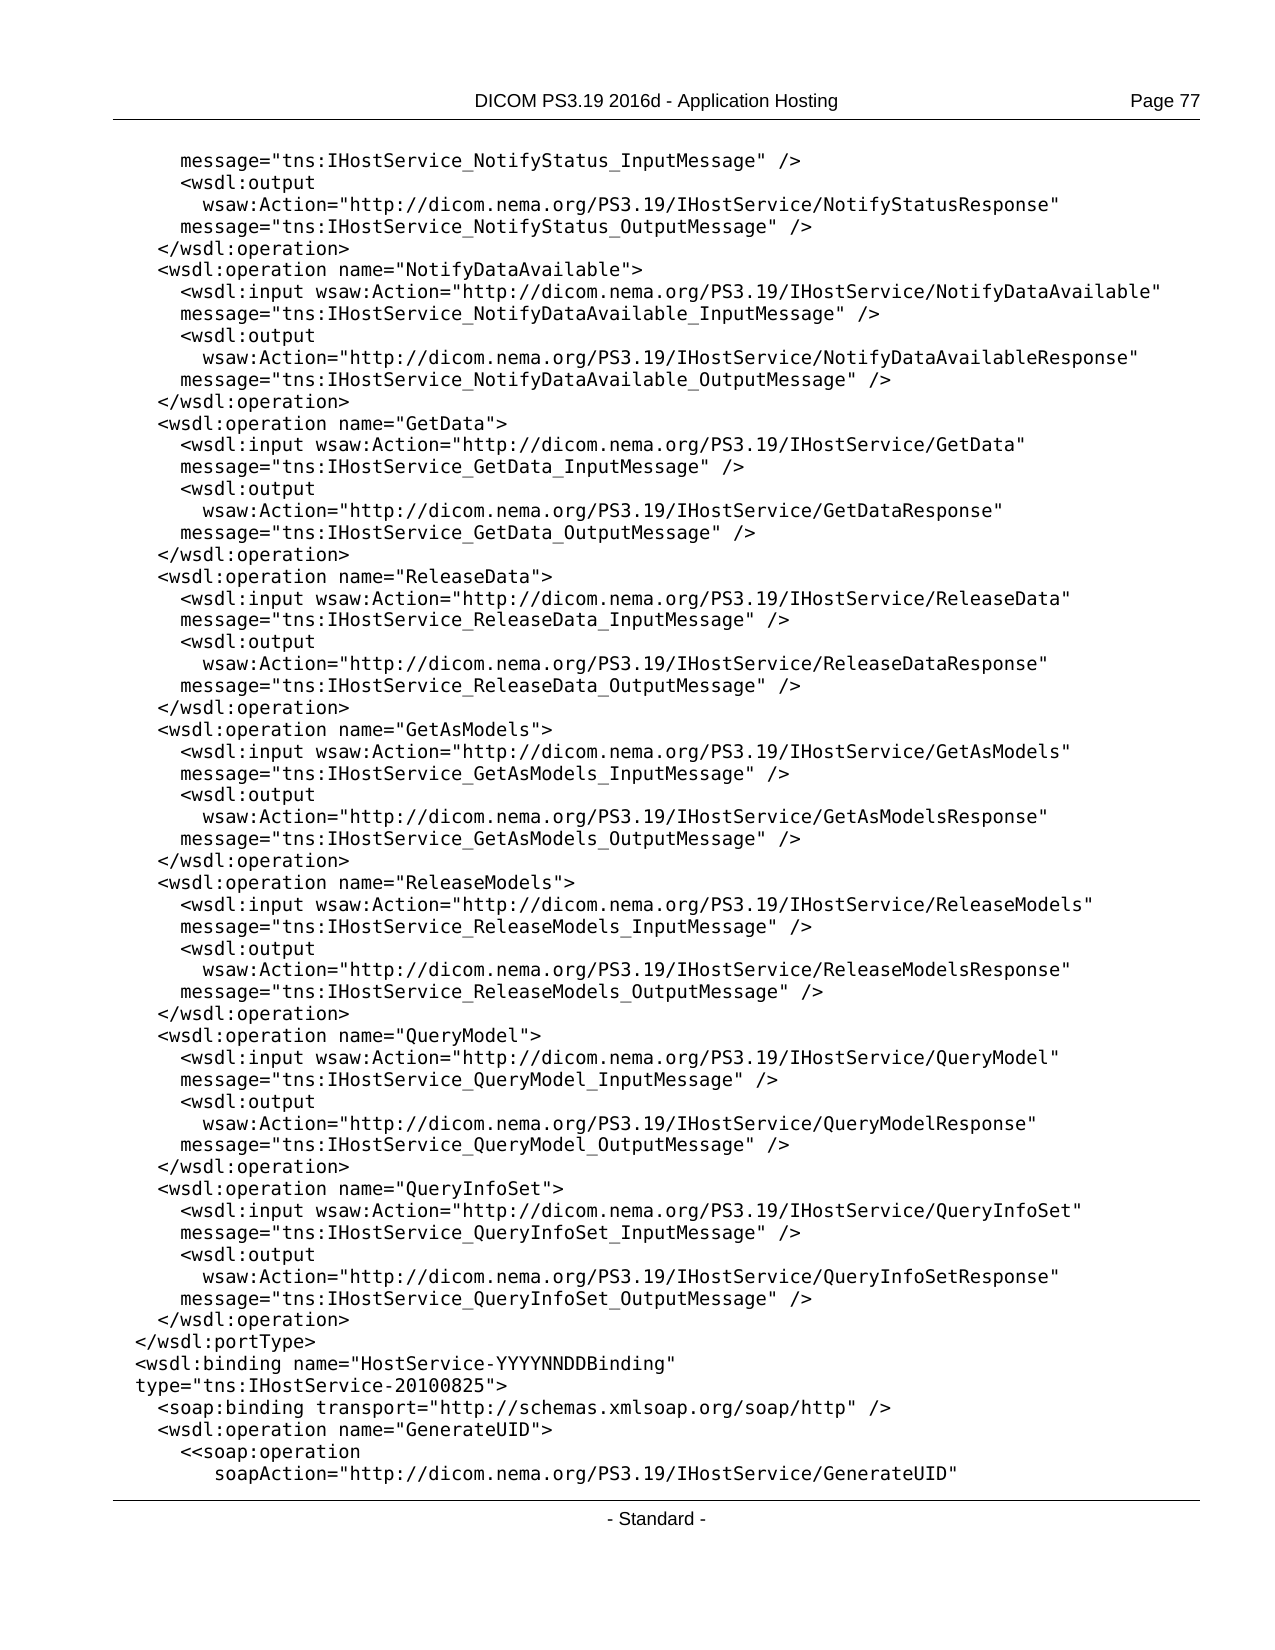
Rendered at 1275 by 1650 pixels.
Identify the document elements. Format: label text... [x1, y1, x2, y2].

text message="tns:IHostService_NotifyStatus_InputMessage" /> <wsdl:output wsaw:Action="http://dicom.nema.org/PS3.19/IHostService/NotifyStatusResponse" message="tns:IHostService_NotifyStatus_OutputMessage" /> </wsdl:operation> <wsdl:operation name="NotifyDataAvailable"> <wsdl:input wsaw:Action="http://dicom.nema.org/PS3.19/IHostService/NotifyDataAvailable" message="tns:IHostService_NotifyDataAvailable_InputMessage" /> <wsdl:output wsaw:Action="http://dicom.nema.org/PS3.19/IHostService/NotifyDataAvailableResponse" message="tns:IHostService_NotifyDataAvailable_OutputMessage" /> </wsdl:operation> <wsdl:operation name="GetData"> <wsdl:input wsaw:Action="http://dicom.nema.org/PS3.19/IHostService/GetData" message="tns:IHostService_GetData_InputMessage" /> <wsdl:output wsaw:Action="http://dicom.nema.org/PS3.19/IHostService/GetDataResponse" message="tns:IHostService_GetData_OutputMessage" /> </wsdl:operation> <wsdl:operation name="ReleaseData"> <wsdl:input wsaw:Action="http://dicom.nema.org/PS3.19/IHostService/ReleaseData" message="tns:IHostService_ReleaseData_InputMessage" /> <wsdl:output wsaw:Action="http://dicom.nema.org/PS3.19/IHostService/ReleaseDataResponse" message="tns:IHostService_ReleaseData_OutputMessage" /> </wsdl:operation> <wsdl:operation name="GetAsModels"> <wsdl:input wsaw:Action="http://dicom.nema.org/PS3.19/IHostService/GetAsModels" message="tns:IHostService_GetAsModels_InputMessage" /> <wsdl:output wsaw:Action="http://dicom.nema.org/PS3.19/IHostService/GetAsModelsResponse" message="tns:IHostService_GetAsModels_OutputMessage" /> </wsdl:operation> <wsdl:operation name="ReleaseModels"> <wsdl:input wsaw:Action="http://dicom.nema.org/PS3.19/IHostService/ReleaseModels" message="tns:IHostService_ReleaseModels_InputMessage" /> <wsdl:output wsaw:Action="http://dicom.nema.org/PS3.19/IHostService/ReleaseModelsResponse" message="tns:IHostService_ReleaseModels_OutputMessage" /> </wsdl:operation> <wsdl:operation name="QueryModel"> <wsdl:input wsaw:Action="http://dicom.nema.org/PS3.19/IHostService/QueryModel" message="tns:IHostService_QueryModel_InputMessage" /> <wsdl:output wsaw:Action="http://dicom.nema.org/PS3.19/IHostService/QueryModelResponse" message="tns:IHostService_QueryModel_OutputMessage" /> </wsdl:operation> <wsdl:operation name="QueryInfoSet"> <wsdl:input wsaw:Action="http://dicom.nema.org/PS3.19/IHostService/QueryInfoSet" message="tns:IHostService_QueryInfoSet_InputMessage" /> <wsdl:output wsaw:Action="http://dicom.nema.org/PS3.19/IHostService/QueryInfoSetResponse" message="tns:IHostService_QueryInfoSet_OutputMessage" /> </wsdl:operation> </wsdl:portType> <wsdl:binding name="HostService-YYYYNNDDBinding" type="tns:IHostService-20100825"> <soap:binding transport="http://schemas.xmlsoap.org/soap/http" /> <wsdl:operation name="GenerateUID"> <<soap:operation soapAction="http://dicom.nema.org/PS3.19/IHostService/GenerateUID" [112, 150, 1200, 1484]
